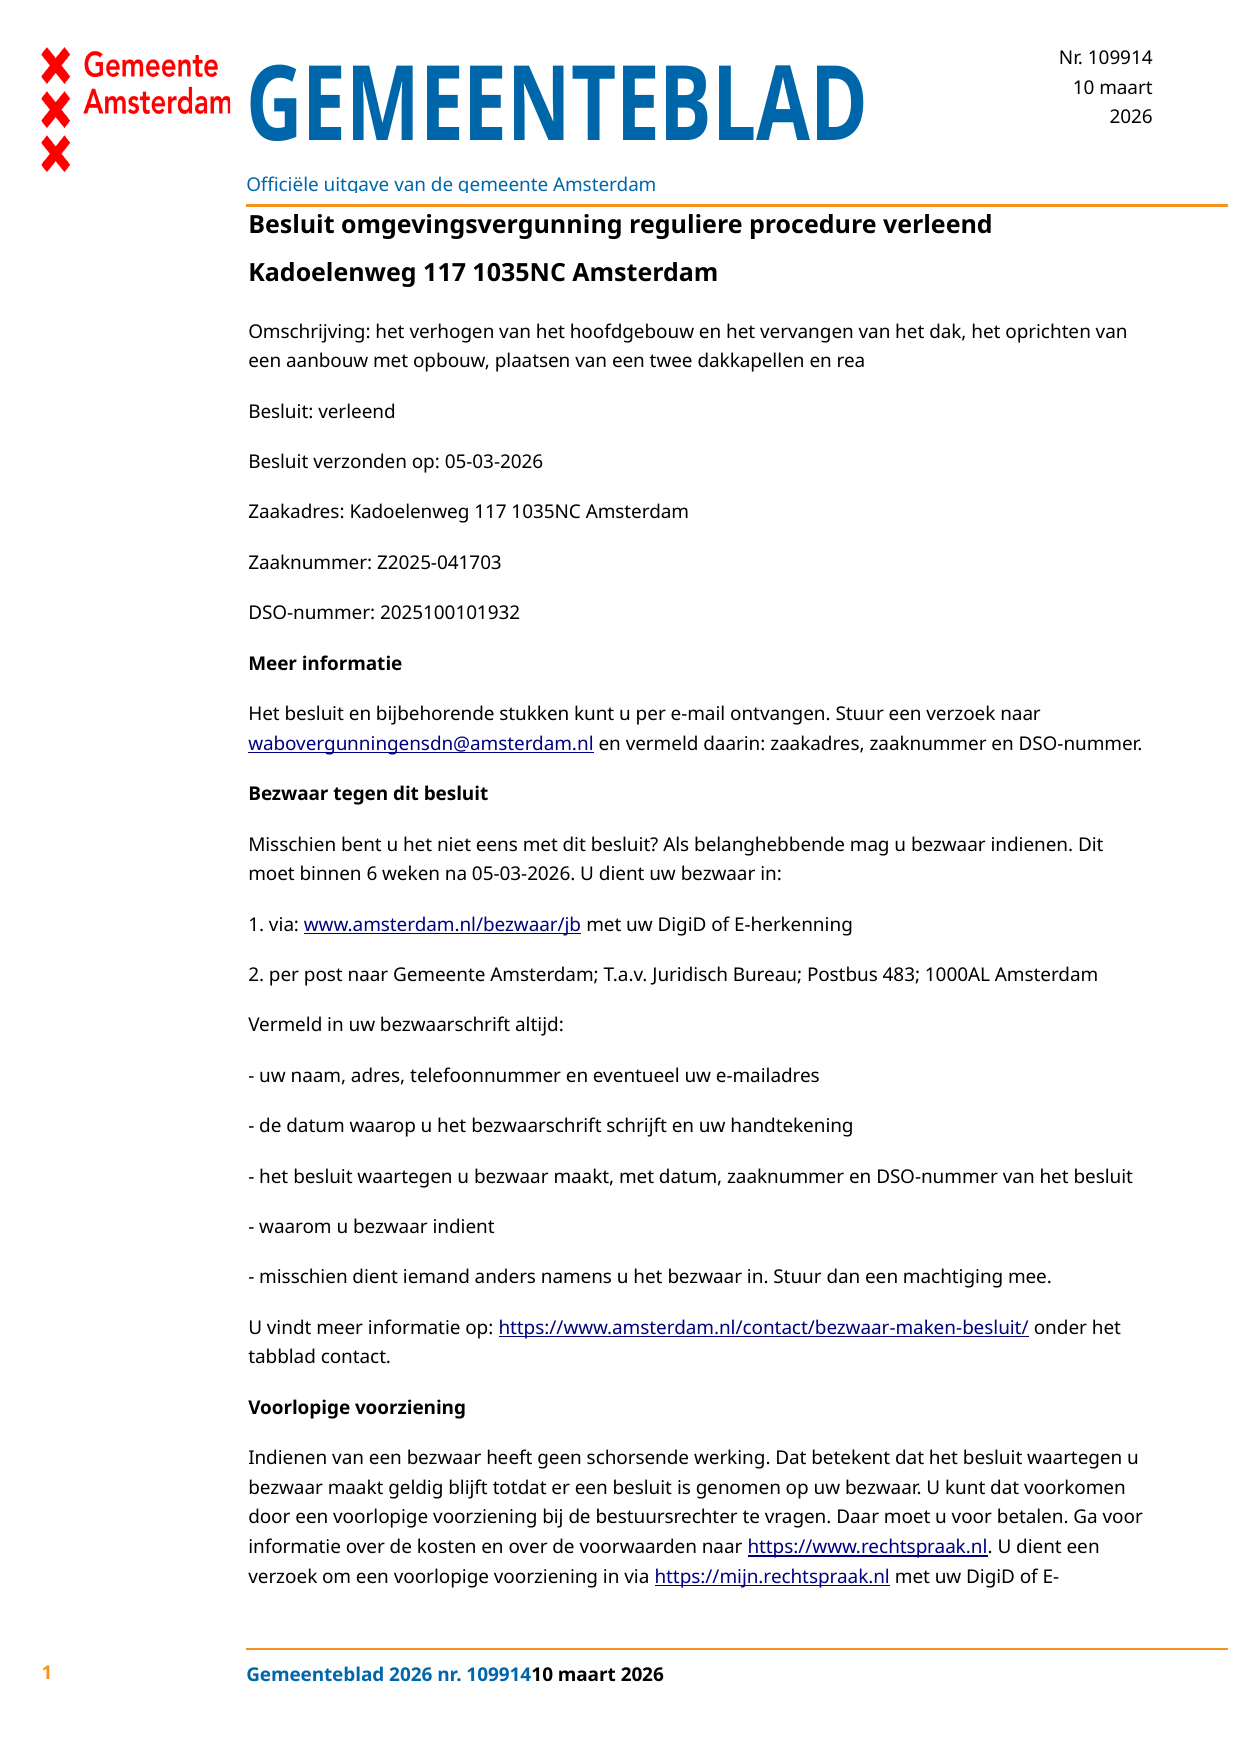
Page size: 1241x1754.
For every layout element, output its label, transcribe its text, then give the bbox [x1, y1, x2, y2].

text Indienen van een bezwaar heeft geen schorsende werking. Dat betekent dat het besluit waartegen u bezwaar maakt geldig blijft totdat er een besluit is genomen op uw bezwaar. U kunt dat voorkomen door een voorlopige voorziening bij de bestuursrechter te vragen. Daar moet u voor betalen. Ga voor informatie over de kosten en over de voorwaarden naar https://www.rechtspraak.nl. U dient een verzoek om een voorlopige voorziening in via https://mijn.rechtspraak.nl met uw DigiD of E- [248, 1444, 1152, 1589]
text - de datum waarop u het bezwaarschrift schrijft en uw handtekening [248, 1112, 1152, 1138]
text 2. per post naar Gemeente Amsterdam; T.a.v. Juridisch Bureau; Postbus 483; 1000AL Amsterdam [248, 961, 1152, 987]
text Voorlopige voorziening [248, 1394, 1152, 1420]
text Omschrijving: het verhogen van het hoofdgebouw en het vervangen van het dak, het oprichten van een aanbouw met opbouw, plaatsen van een twee dakkapellen en rea [248, 318, 1152, 373]
text - uw naam, adres, telefoonnummer en eventueel uw e-mailadres [248, 1062, 1152, 1088]
text Besluit: verleend [248, 398, 1152, 424]
text Misschien bent u het niet eens met dit besluit? Als belanghebbende mag u bezwaar indienen. Dit moet binnen 6 weken na 05-03-2026. U dient uw bezwaar in: [248, 831, 1152, 886]
text DSO-nummer: 2025100101932 [248, 599, 1152, 625]
picture [41, 47, 231, 172]
text Besluit verzonden op: 05-03-2026 [248, 448, 1152, 474]
text Vermeld in uw bezwaarschrift altijd: [248, 1012, 1152, 1037]
text Zaakadres: Kadoelenweg 117 1035NC Amsterdam [248, 499, 1152, 524]
text - het besluit waartegen u bezwaar maakt, met datum, zaaknummer en DSO-nummer van het besluit [248, 1163, 1152, 1189]
text Besluit omgevingsvergunning reguliere procedure verleend Kadoelenweg 117 1035NC Amsterdam [248, 207, 1152, 288]
text 1. via: www.amsterdam.nl/bezwaar/jb met uw DigiD of E-herkenning [248, 911, 1152, 937]
text Meer informatie [248, 650, 1152, 676]
text Zaaknummer: Z2025-041703 [248, 549, 1152, 575]
text - waarom u bezwaar indient [248, 1213, 1152, 1239]
text U vindt meer informatie op: https://www.amsterdam.nl/contact/bezwaar-maken-besluit/ onder het tabblad contact. [248, 1314, 1152, 1369]
text Bezwaar tegen dit besluit [248, 780, 1152, 806]
text - misschien dient iemand anders namens u het bezwaar in. Stuur dan een machtiging mee. [248, 1264, 1152, 1289]
text Het besluit en bijbehorende stukken kunt u per e-mail ontvangen. Stuur een verzoek naar wabovergunningensdn@amsterdam.nl en vermeld daarin: zaakadres, zaaknummer en DSO-nummer. [248, 700, 1152, 756]
